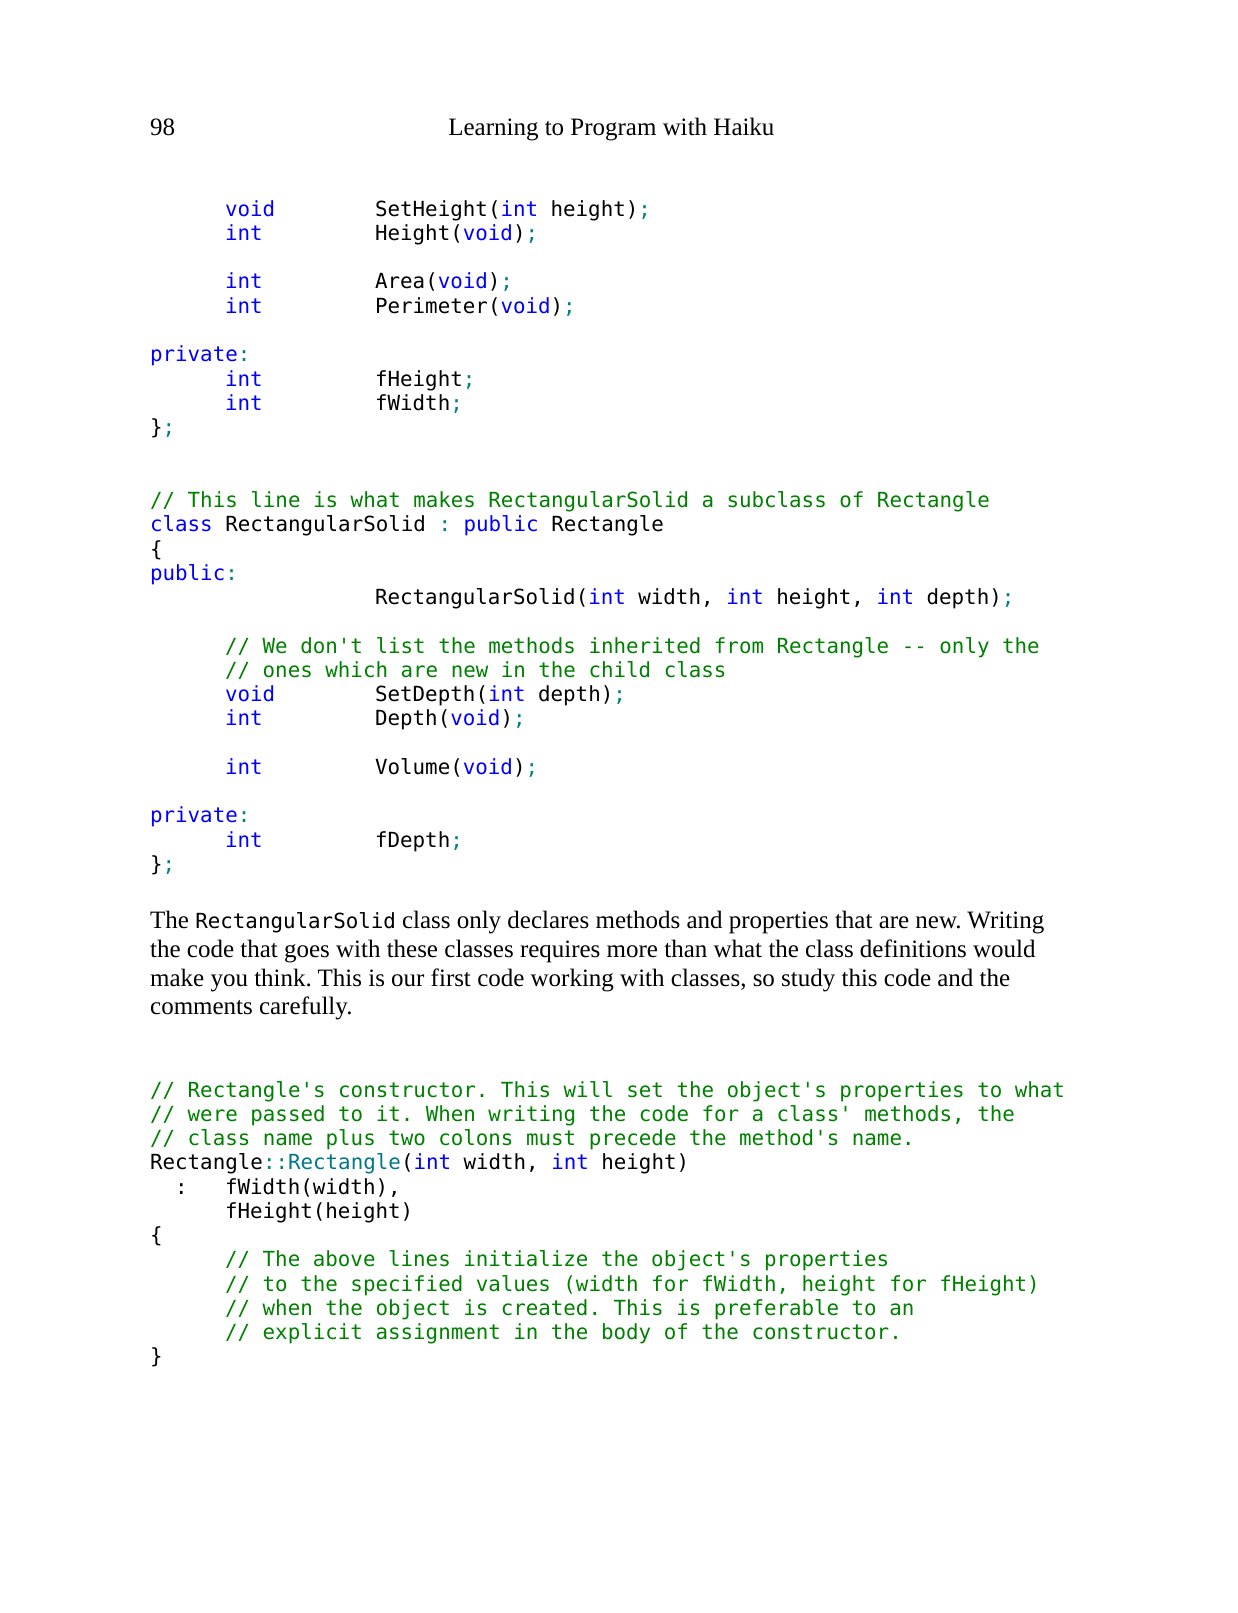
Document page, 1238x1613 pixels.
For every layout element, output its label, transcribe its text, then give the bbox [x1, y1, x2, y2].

text class RectangularSolid : public Rectangle [150, 512, 1072, 537]
text int fWidth; [150, 391, 1072, 415]
text int fHeight; [150, 367, 1072, 391]
text int Perimeter(void); [150, 294, 1072, 318]
text } [150, 1344, 1072, 1369]
text // when the object is created. This is preferable to an [150, 1296, 1072, 1320]
text The RectangularSolid class only declares methods and properties that are new. Writing the code that goes with these classes requires more than what the class definitions would make you think. This is our first code working with classes, so study this code and the comments carefully. [150, 905, 1072, 1020]
text : fWidth(width), [150, 1175, 1072, 1199]
text // class name plus two colons must precede the method's name. [150, 1126, 1072, 1150]
text int Area(void); [150, 269, 1072, 294]
text // Rectangle's constructor. This will set the object's properties to what [150, 1078, 1072, 1102]
text }; [150, 852, 1072, 876]
text int Height(void); [150, 221, 1072, 245]
text Rectangle::Rectangle(int width, int height) [150, 1150, 1072, 1175]
text int fDepth; [150, 828, 1072, 852]
text // explicit assignment in the body of the constructor. [150, 1320, 1072, 1344]
text // ones which are new in the child class [150, 658, 1072, 682]
text RectangularSolid(int width, int height, int depth); [150, 585, 1072, 609]
text fHeight(height) [150, 1199, 1072, 1223]
text void SetHeight(int height); [150, 197, 1072, 221]
text { [150, 1223, 1072, 1247]
text // The above lines initialize the object's properties [150, 1247, 1072, 1272]
text { [150, 537, 1072, 561]
text // to the specified values (width for fWidth, height for fHeight) [150, 1272, 1072, 1296]
text private: [150, 342, 1072, 367]
text // were passed to it. When writing the code for a class' methods, the [150, 1102, 1072, 1126]
text // This line is what makes RectangularSolid a subclass of Rectangle [150, 488, 1072, 512]
text void SetDepth(int depth); [150, 682, 1072, 706]
text public: [150, 561, 1072, 585]
text }; [150, 415, 1072, 439]
text int Volume(void); [150, 755, 1072, 779]
text int Depth(void); [150, 706, 1072, 731]
text private: [150, 803, 1072, 828]
text // We don't list the methods inherited from Rectangle -- only the [150, 634, 1072, 658]
